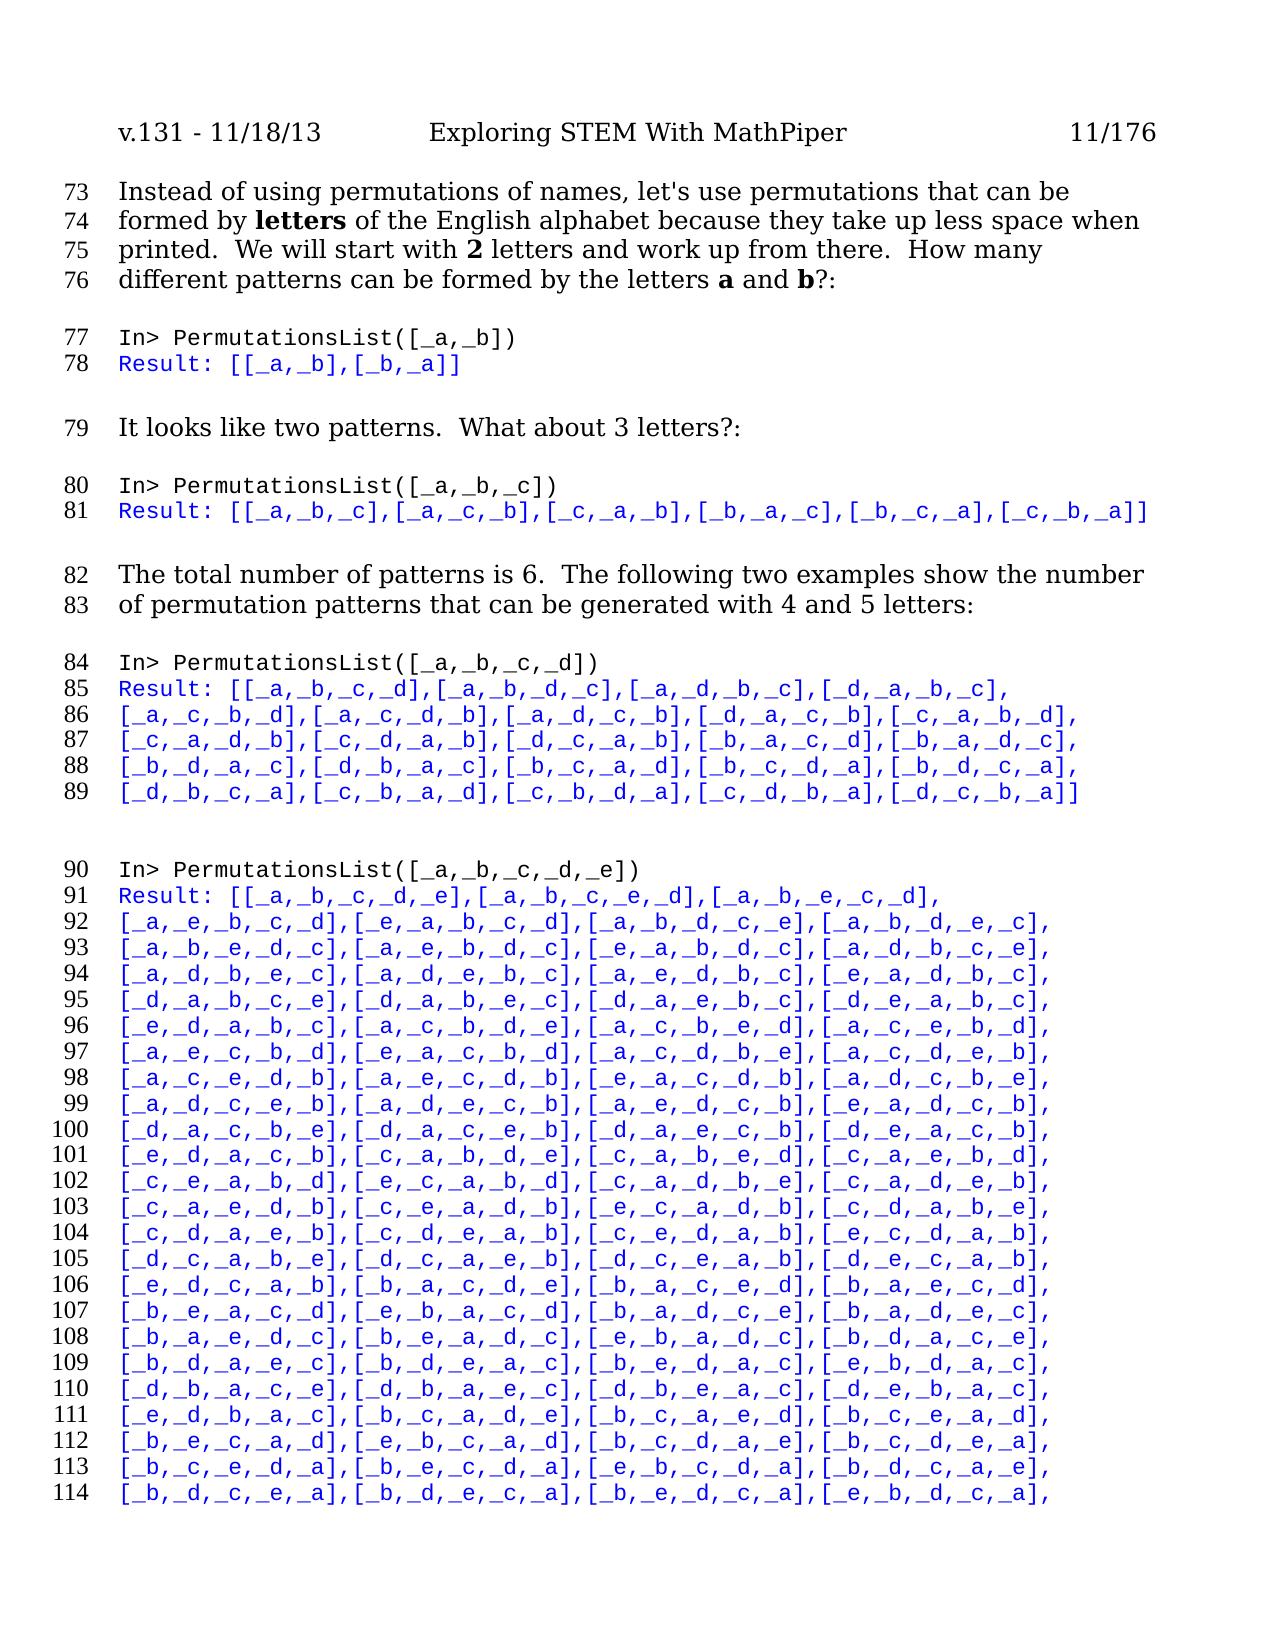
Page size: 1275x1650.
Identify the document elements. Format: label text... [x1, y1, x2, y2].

text In> PermutationsList([_a,_b,_c]) [118, 474, 1157, 500]
text Result: [[_a,_b,_c,_d],[_a,_b,_d,_c],[_a,_d,_b,_c],[_d,_a,_b,_c],[_a,_c,_b,_d],[_a,_c,_d,_b],[_a,_d,_c,_b],[_d,_a,_c,_b],[_c,_a,_b,_d],[_c,_a,_d,_b],[_c,_d,_a,_b],[_d,_c,_a,_b],[_b,_a,_c,_d],[_b,_a,_d,_c],[_b,_d,_a,_c],[_d,_b,_a,_c],[_b,_c,_a,_d],[_b,_c,_d,_a],[_b,_d,_c,_a],[_d,_b,_c,_a],[_c,_b,_a,_d],[_c,_b,_d,_a],[_c,_d,_b,_a],[_d,_c,_b,_a]] [118, 677, 1157, 807]
text Instead of using permutations of names, let's use permutations that can be formed by letters of the English alphabet because they take up less space when printed. We will start with 2 letters and work up from there. How many different patterns can be formed by the letters a and b?: [118, 177, 1157, 294]
text It looks like two patterns. What about 3 letters?: [118, 413, 1157, 442]
text Result: [[_a,_b,_c],[_a,_c,_b],[_c,_a,_b],[_b,_a,_c],[_b,_c,_a],[_c,_b,_a]] [118, 500, 1157, 526]
text In> PermutationsList([_a,_b,_c,_d]) [118, 651, 1157, 677]
text In> PermutationsList([_a,_b,_c,_d,_e]) [118, 858, 1157, 884]
text The total number of patterns is 6. The following two examples show the number of permutation patterns that can be generated with 4 and 5 letters: [118, 561, 1157, 619]
text Result: [[_a,_b,_c,_d,_e],[_a,_b,_c,_e,_d],[_a,_b,_e,_c,_d],[_a,_e,_b,_c,_d],[_e,_a,_b,_c,_d],[_a,_b,_d,_c,_e],[_a,_b,_d,_e,_c],[_a,_b,_e,_d,_c],[_a,_e,_b,_d,_c],[_e,_a,_b,_d,_c],[_a,_d,_b,_c,_e],[_a,_d,_b,_e,_c],[_a,_d,_e,_b,_c],[_a,_e,_d,_b,_c],[_e,_a,_d,_b,_c],[_d,_a,_b,_c,_e],[_d,_a,_b,_e,_c],[_d,_a,_e,_b,_c],[_d,_e,_a,_b,_c],[_e,_d,_a,_b,_c],[_a,_c,_b,_d,_e],[_a,_c,_b,_e,_d],[_a,_c,_e,_b,_d],[_a,_e,_c,_b,_d],[_e,_a,_c,_b,_d],[_a,_c,_d,_b,_e],[_a,_c,_d,_e,_b],[_a,_c,_e,_d,_b],[_a,_e,_c,_d,_b],[_e,_a,_c,_d,_b],[_a,_d,_c,_b,_e],[_a,_d,_c,_e,_b],[_a,_d,_e,_c,_b],[_a,_e,_d,_c,_b],[_e,_a,_d,_c,_b],[_d,_a,_c,_b,_e],[_d,_a,_c,_e,_b],[_d,_a,_e,_c,_b],[_d,_e,_a,_c,_b],[_e,_d,_a,_c,_b],[_c,_a,_b,_d,_e],[_c,_a,_b,_e,_d],[_c,_a,_e,_b,_d],[_c,_e,_a,_b,_d],[_e,_c,_a,_b,_d],[_c,_a,_d,_b,_e],[_c,_a,_d,_e,_b],[_c,_a,_e,_d,_b],[_c,_e,_a,_d,_b],[_e,_c,_a,_d,_b],[_c,_d,_a,_b,_e],[_c,_d,_a,_e,_b],[_c,_d,_e,_a,_b],[_c,_e,_d,_a,_b],[_e,_c,_d,_a,_b],[_d,_c,_a,_b,_e],[_d,_c,_a,_e,_b],[_d,_c,_e,_a,_b],[_d,_e,_c,_a,_b],[_e,_d,_c,_a,_b],[_b,_a,_c,_d,_e],[_b,_a,_c,_e,_d],[_b,_a,_e,_c,_d],[_b,_e,_a,_c,_d],[_e,_b,_a,_c,_d],[_b,_a,_d,_c,_e],[_b,_a,_d,_e,_c],[_b,_a,_e,_d,_c],[_b,_e,_a,_d,_c],[_e,_b,_a,_d,_c],[_b,_d,_a,_c,_e],[_b,_d,_a,_e,_c],[_b,_d,_e,_a,_c],[_b,_e,_d,_a,_c],[_e,_b,_d,_a,_c],[_d,_b,_a,_c,_e],[_d,_b,_a,_e,_c],[_d,_b,_e,_a,_c],[_d,_e,_b,_a,_c],[_e,_d,_b,_a,_c],[_b,_c,_a,_d,_e],[_b,_c,_a,_e,_d],[_b,_c,_e,_a,_d],[_b,_e,_c,_a,_d],[_e,_b,_c,_a,_d],[_b,_c,_d,_a,_e],[_b,_c,_d,_e,_a],[_b,_c,_e,_d,_a],[_b,_e,_c,_d,_a],[_e,_b,_c,_d,_a],[_b,_d,_c,_a,_e],[_b,_d,_c,_e,_a],[_b,_d,_e,_c,_a],[_b,_e,_d,_c,_a],[_e,_b,_d,_c,_a], [118, 884, 1157, 1507]
text In> PermutationsList([_a,_b]) [118, 326, 1157, 352]
text Result: [[_a,_b],[_b,_a]] [118, 352, 1157, 378]
